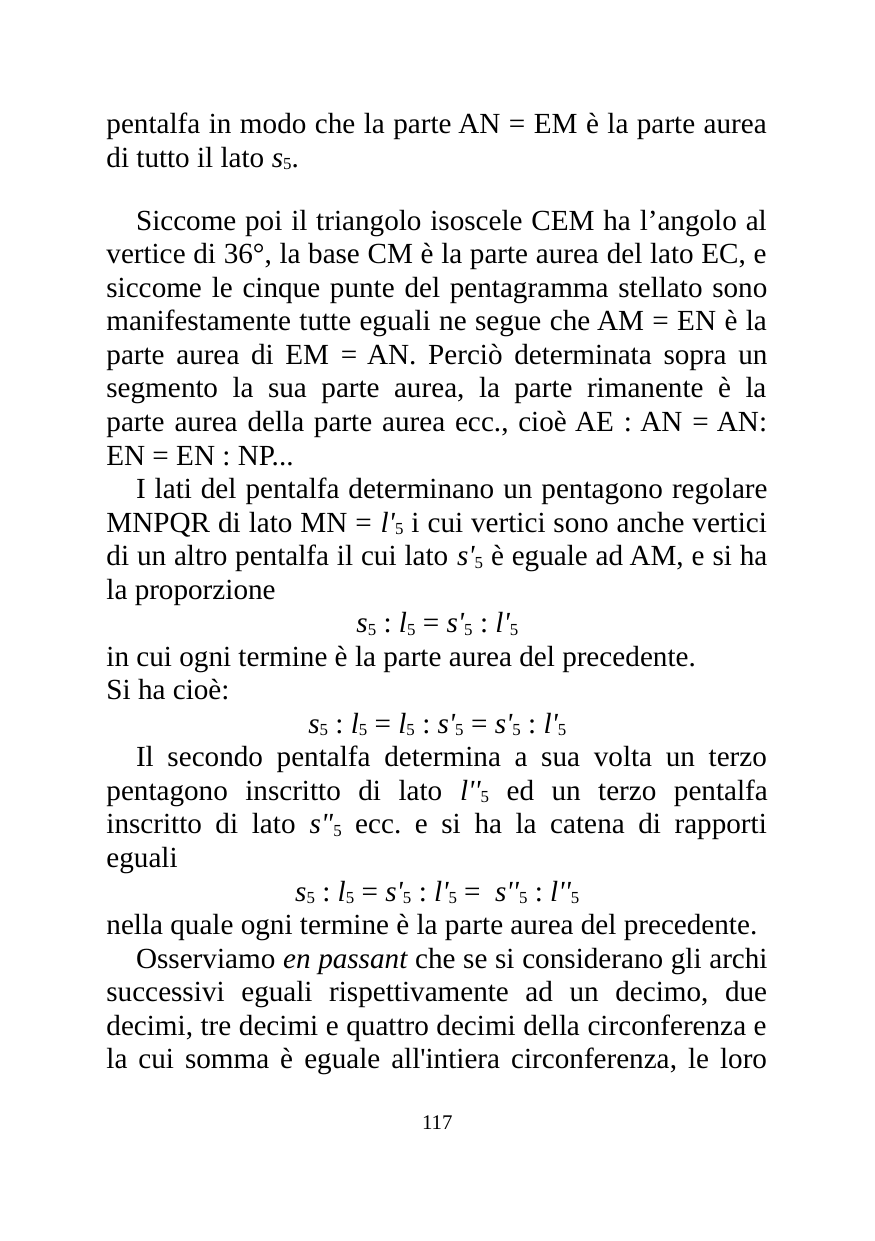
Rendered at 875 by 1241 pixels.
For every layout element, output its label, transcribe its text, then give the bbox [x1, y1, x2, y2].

text nella quale ogni termine è la parte aurea del precedente. [106, 907, 768, 941]
text I lati del pentalfa determinano un pentagono regolare MNPQR di lato MN = l'5 i cui vertici sono anche vertici di un altro pentalfa il cui lato s'5 è eguale ad AM, e si ha la proporzione [106, 471, 768, 605]
text s5 : l5 = s'5 : l'5 = s''5 : l''5 [106, 874, 768, 907]
text s5 : l5 = s'5 : l'5 [106, 605, 768, 639]
text Siccome poi il triangolo isoscele CEM ha l’angolo al vertice di 36°, la base CM è la parte aurea del lato EC, e siccome le cinque punte del pentagramma stellato sono manifestamente tutte eguali ne segue che AM = EN è la parte aurea di EM = AN. Perciò determinata sopra un segmento la sua parte aurea, la parte rimanente è la parte aurea della parte aurea ecc., cioè AE : AN = AN: EN = EN : NP... [106, 203, 768, 471]
text Si ha cioè: [106, 672, 768, 706]
text Il secondo pentalfa determina a sua volta un terzo pentagono inscritto di lato l''5 ed un terzo pentalfa inscritto di lato s"5 ecc. e si ha la catena di rapporti eguali [106, 739, 768, 874]
text pentalfa in modo che la parte AN = EM è la parte aurea di tutto il lato s5. [106, 106, 768, 173]
text s5 : l5 = l5 : s'5 = s'5 : l'5 [106, 706, 768, 739]
text in cui ogni termine è la parte aurea del precedente. [106, 639, 768, 672]
text Osserviamo en passant che se si considerano gli archi successivi eguali rispettivamente ad un decimo, due decimi, tre decimi e quattro decimi della circonferenza e la cui somma è eguale all'intiera circonferenza, le loro [106, 941, 768, 1075]
